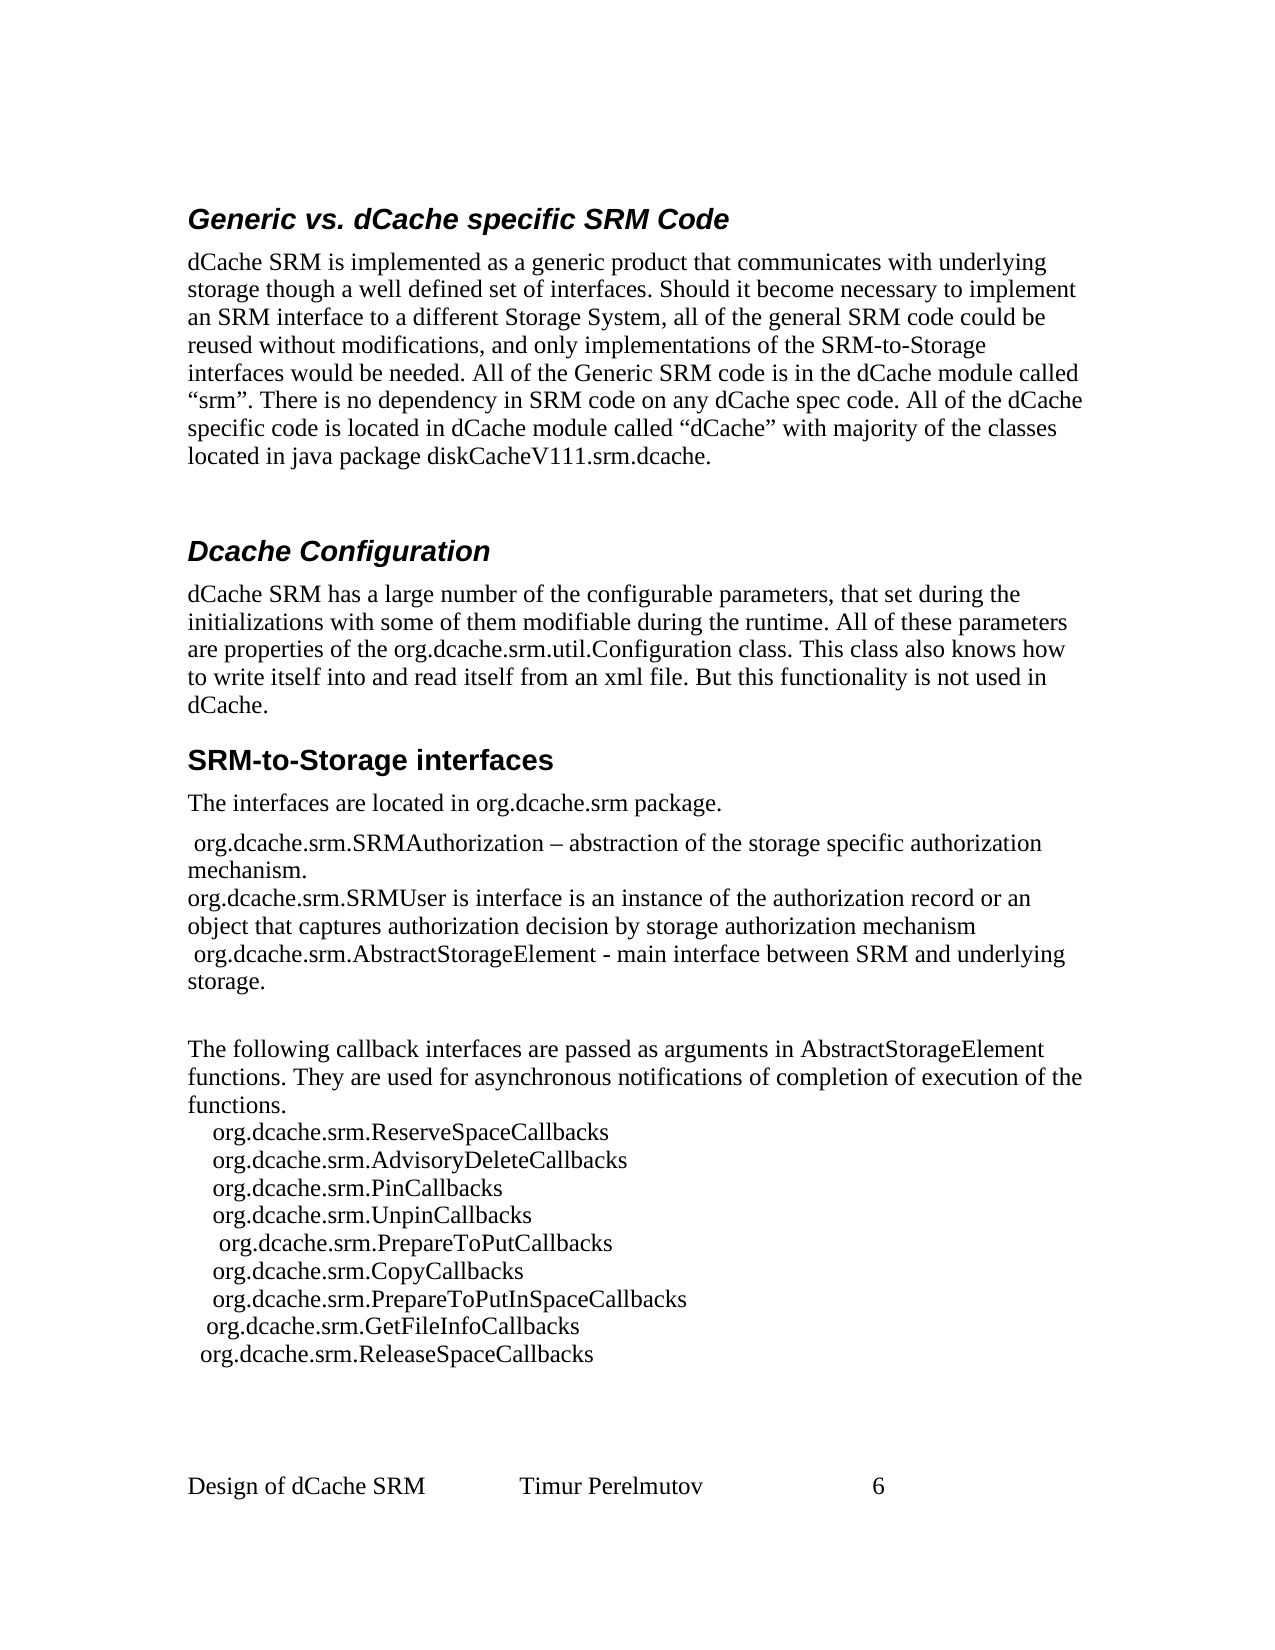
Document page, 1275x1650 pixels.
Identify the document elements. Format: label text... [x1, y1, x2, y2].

text org.dcache.srm.PinCallbacks [187, 1174, 1087, 1202]
subtitle SRM-to-Storage interfaces [187, 743, 1087, 776]
text org.dcache.srm.SRMUser is interface is an instance of the authorization record or an object that captures authorization decision by storage authorization mechanism [187, 884, 1087, 940]
text dCache SRM is implemented as a generic product that communicates with underlying storage though a well defined set of interfaces. Should it become necessary to implement an SRM interface to a different Storage System, all of the general SRM code could be reused without modifications, and only implementations of the SRM-to-Storage interfaces would be needed. All of the Generic SRM code is in the dCache module called “srm”. There is no dependency in SRM code on any dCache spec code. All of the dCache specific code is located in dCache module called “dCache” with majority of the classes located in java package diskCacheV111.srm.dcache. [187, 248, 1087, 469]
subtitle Generic vs. dCache specific SRM Code [187, 203, 1087, 235]
text org.dcache.srm.PrepareToPutInSpaceCallbacks [187, 1285, 1087, 1312]
text org.dcache.srm.AbstractStorageElement - main interface between SRM and underlying storage. [187, 940, 1087, 995]
text The interfaces are located in org.dcache.srm package. [187, 789, 1087, 816]
text org.dcache.srm.UnpinCallbacks [187, 1202, 1087, 1229]
text org.dcache.srm.AdvisoryDeleteCallbacks [187, 1146, 1087, 1174]
text org.dcache.srm.CopyCallbacks [187, 1257, 1087, 1285]
text org.dcache.srm.ReserveSpaceCallbacks [187, 1118, 1087, 1146]
text The following callback interfaces are passed as arguments in AbstractStorageElement functions. They are used for asynchronous notifications of completion of execution of the functions. [187, 1035, 1087, 1118]
text org.dcache.srm.ReleaseSpaceCallbacks [187, 1340, 1087, 1368]
text org.dcache.srm.GetFileInfoCallbacks [187, 1312, 1087, 1340]
subtitle Dcache Configuration [187, 535, 1087, 567]
text dCache SRM has a large number of the configurable parameters, that set during the initializations with some of them modifiable during the runtime. All of these parameters are properties of the org.dcache.srm.util.Configuration class. This class also knows how to write itself into and read itself from an xml file. But this functionality is not used in dCache. [187, 580, 1087, 718]
text org.dcache.srm.PrepareToPutCallbacks [187, 1229, 1087, 1257]
text org.dcache.srm.SRMAuthorization – abstraction of the storage specific authorization mechanism. [187, 829, 1087, 884]
